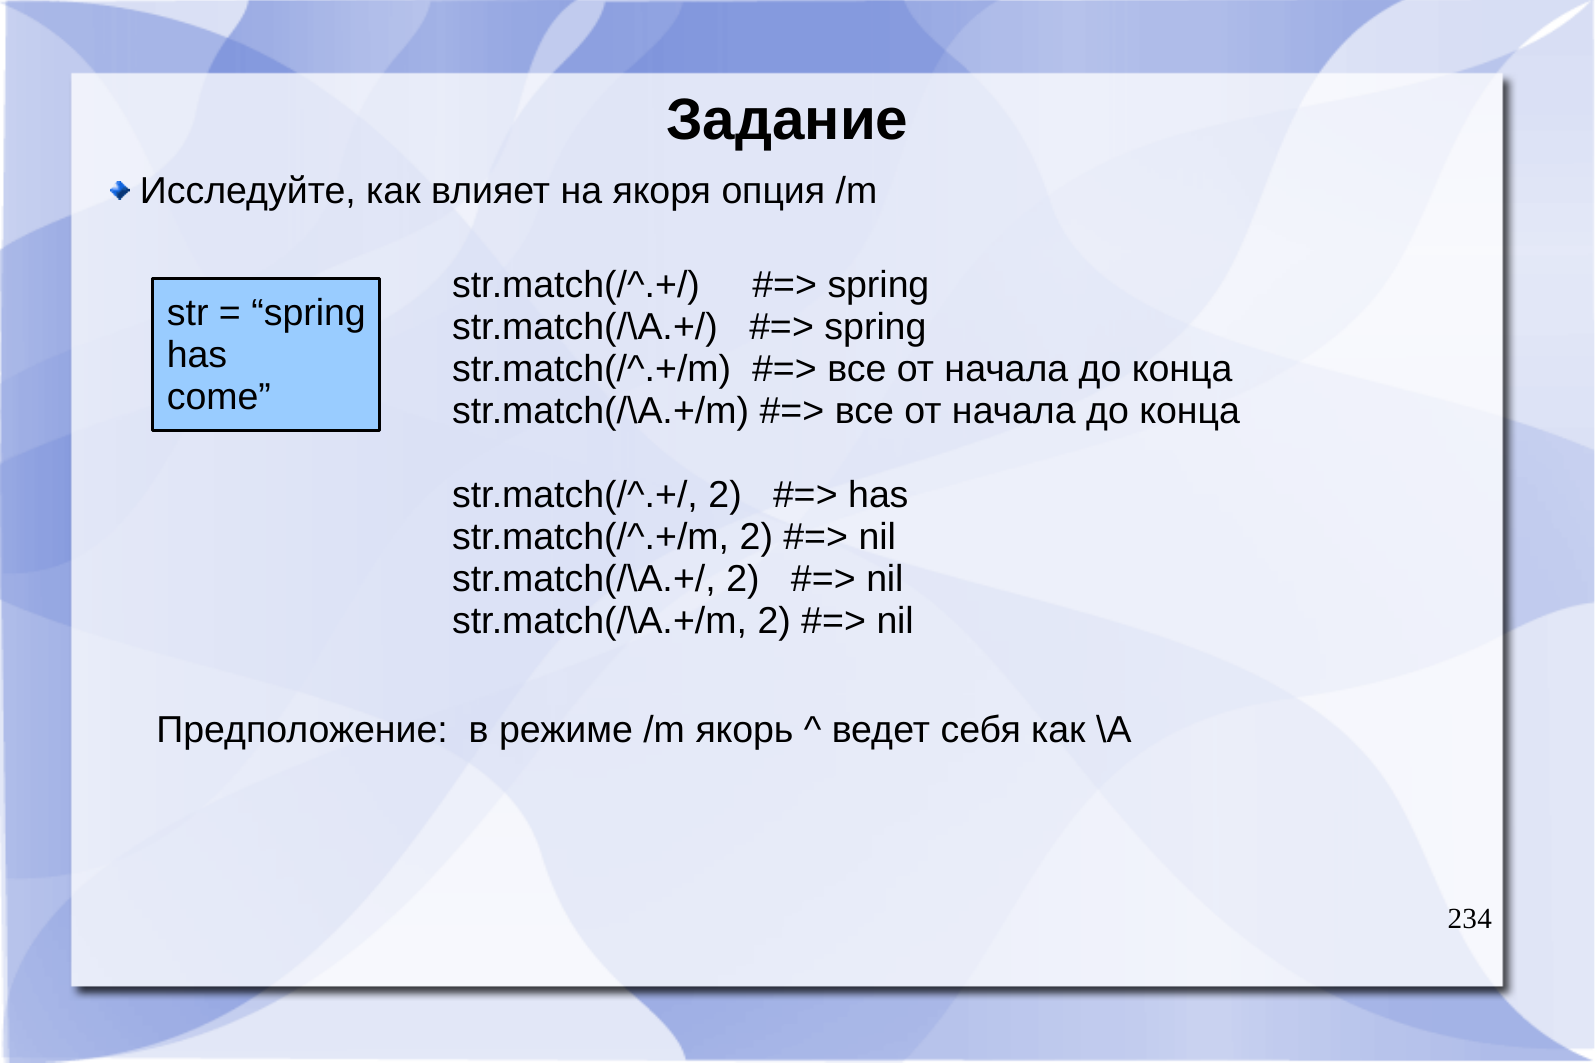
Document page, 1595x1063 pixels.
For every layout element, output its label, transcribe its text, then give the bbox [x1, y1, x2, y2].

text_box str = “spring has come” [152, 278, 380, 431]
text_box str.match(/^.+/) #=> spring str.match(/\A.+/) #=> spring str.match(/^.+/m) #=> все от начала до конца str.match(/\A.+/m) #=> все от начала до конца str.match(/^.+/, 2) #=> has str.match(/^.+/m, 2) #=> nil str.match(/\A.+/, 2) #=> nil str.match(/\A.+/m, 2) #=> nil [437, 256, 1256, 734]
text_box Предположение: в режиме /m якорь ^ ведет себя как \A [141, 701, 1148, 759]
title Задание [75, 75, 1501, 164]
picture [0, 0, 1595, 1063]
text_box Исследуйте, как влияет на якоря опция /m [95, 162, 894, 219]
